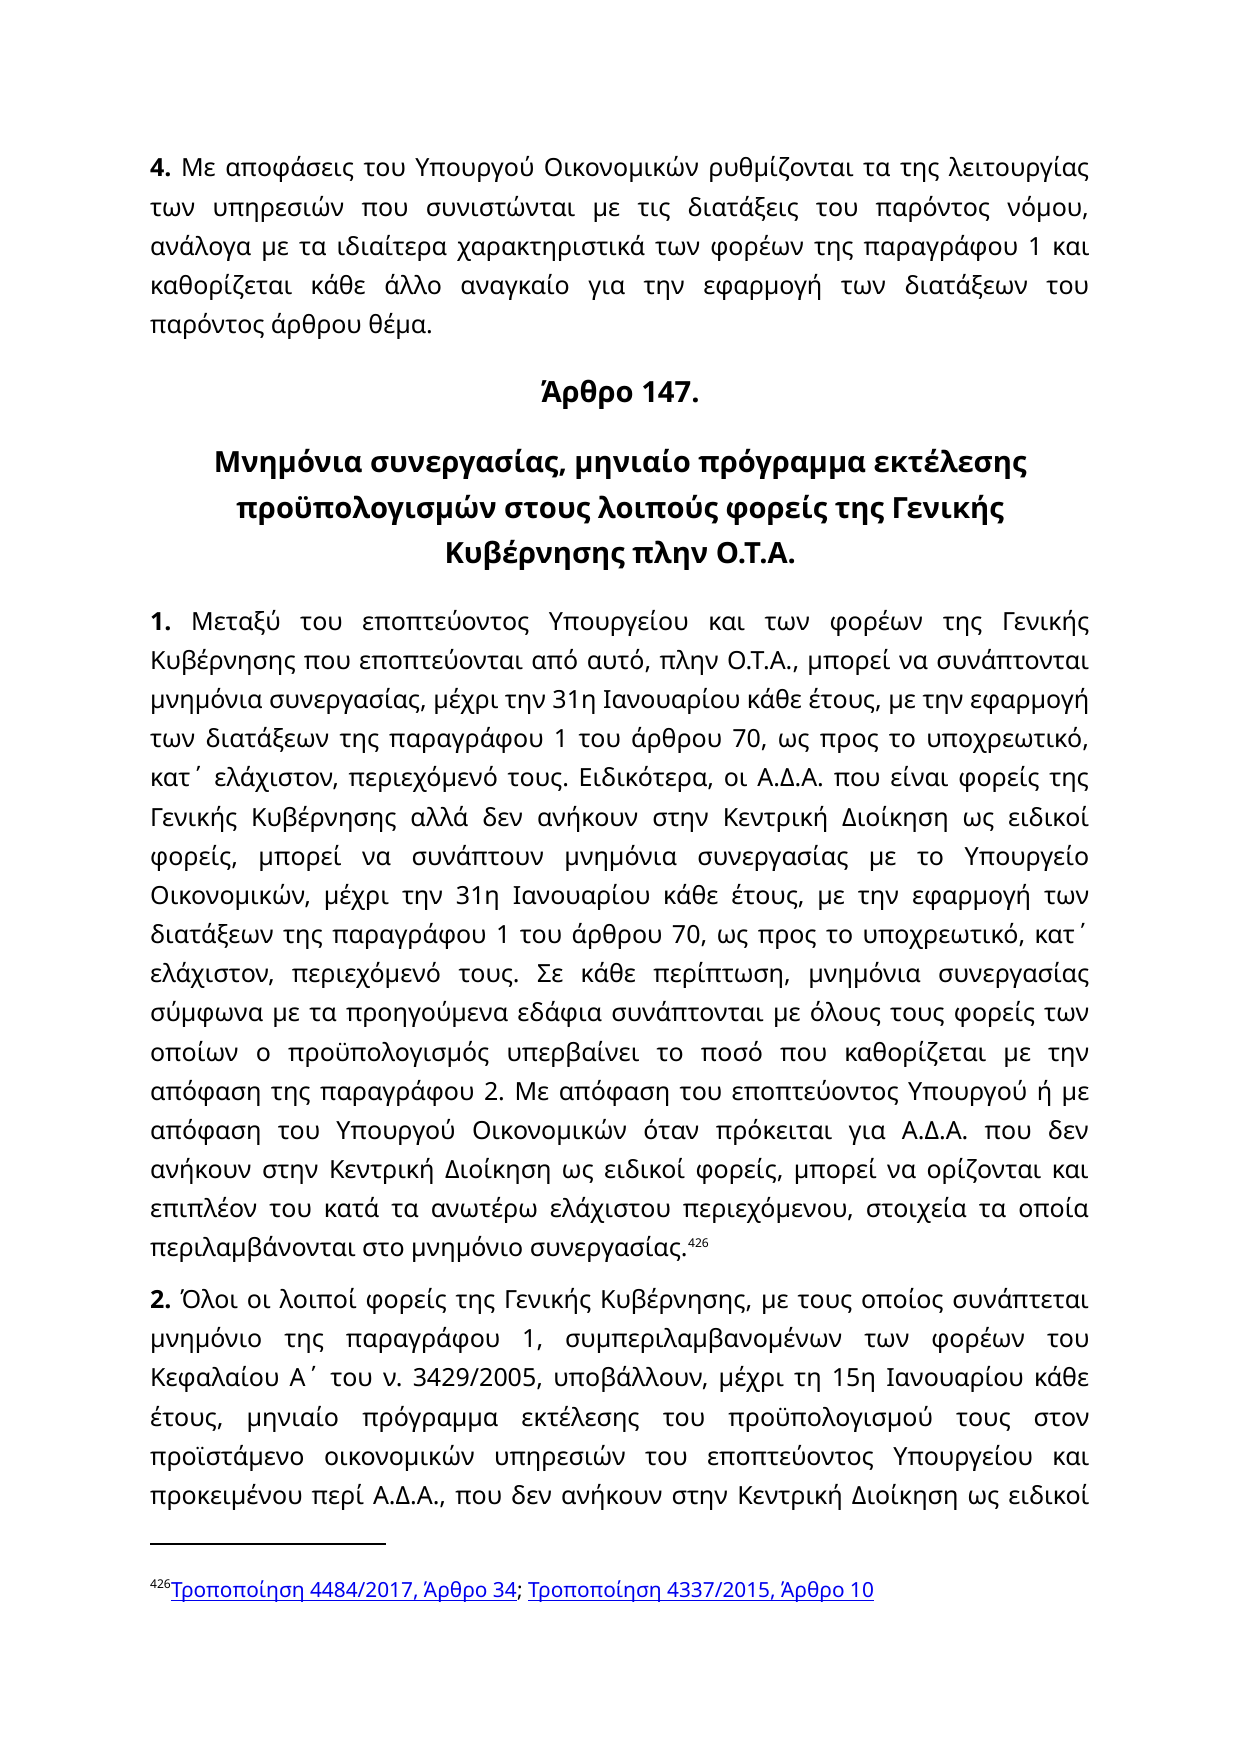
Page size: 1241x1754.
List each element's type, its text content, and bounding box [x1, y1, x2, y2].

text 1. Μεταξύ του εποπτεύοντος Υπουργείου και των φορέων της Γενικής Κυβέρνησης που εποπτεύονται από αυτό, πλην Ο.Τ.Α., µπορεί να συνάπτονται µνηµόνια συνεργασίας, µέχρι την 31η Ιανουαρίου κάθε έτους, µε την εφαρµογή των διατάξεων της παραγράφου 1 του άρθρου 70, ως προς το υποχρεωτικό, κατ΄ ελάχιστον, περιεχόµενό τους. Ειδικότερα, οι Α.Δ.Α. που είναι φορείς της Γενικής Κυβέρνησης αλλά δεν ανήκουν στην Κεντρική Διοίκηση ως ειδικοί φορείς, µπορεί να συνάπτουν µνηµόνια συνεργασίας µε το Υπουργείο Οικονοµικών, µέχρι την 31η Ιανουαρίου κάθε έτους, µε την εφαρµογή των διατάξεων της παραγράφου 1 του άρθρου 70, ως προς το υποχρεωτικό, κατ΄ ελάχιστον, περιεχόµενό τους. Σε κάθε περίπτωση, µνηµόνια συνεργασίας σύµφωνα µε τα προηγούµενα εδάφια συνάπτονται µε όλους τους φορείς των οποίων ο προϋπολογισµός υπερβαίνει το ποσό που καθορίζεται µε την απόφαση της παραγράφου 2. Με απόφαση του εποπτεύοντος Υπουργού ή µε απόφαση του Υπουργού Οικονοµικών όταν πρόκειται για Α.Δ.Α. που δεν ανήκουν στην Κεντρική Διοίκηση ως ειδικοί φορείς, µπορεί να ορίζονται και επιπλέον του κατά τα ανωτέρω ελάχιστου περιεχόµενου, στοιχεία τα οποία περιλαµβάνονται στο µνηµόνιο συνεργασίας. [150, 603, 1090, 1264]
subtitle Άρθρο 147. [150, 371, 1090, 411]
text 2. Όλοι οι λοιποί φορείς της Γενικής Κυβέρνησης, µε τους οποίος συνάπτεται µνηµόνιο της παραγράφου 1, συµπεριλαµβανοµένων των φορέων του Κεφαλαίου Α΄ του ν. 3429/2005, υποβάλλουν, µέχρι τη 15η Ιανουαρίου κάθε έτους, µηνιαίο πρόγραµµα εκτέλεσης του προϋπολογισµού τους στον προϊστάµενο οικονοµικών υπηρεσιών του εποπτεύοντος Υπουργείου και προκειµένου περί Α.Δ.Α., που δεν ανήκουν στην Κεντρική Διοίκηση ως ειδικοί [150, 1282, 1090, 1512]
text 4. Με αποφάσεις του Υπουργού Οικονομικών ρυθμίζονται τα της λειτουργίας των υπηρεσιών που συνιστώνται με τις διατάξεις του παρόντος νόμου, ανάλογα με τα ιδιαίτερα χαρακτηριστικά των φορέων της παραγράφου 1 και καθορίζεται κάθε άλλο αναγκαίο για την εφαρμογή των διατάξεων του παρόντος άρθρου θέμα. [150, 150, 1090, 341]
subtitle Μνημόνια συνεργασίας, μηνιαίο πρόγραμμα εκτέλεσης προϋπολογισμών στους λοιπούς φορείς της Γενικής Κυβέρνησης πλην Ο.Τ.Α. [150, 441, 1090, 572]
text Τροποποίηση 4484/2017, Άρθρο 34; Τροποποίηση 4337/2015, Άρθρο 10 [150, 1576, 1090, 1604]
